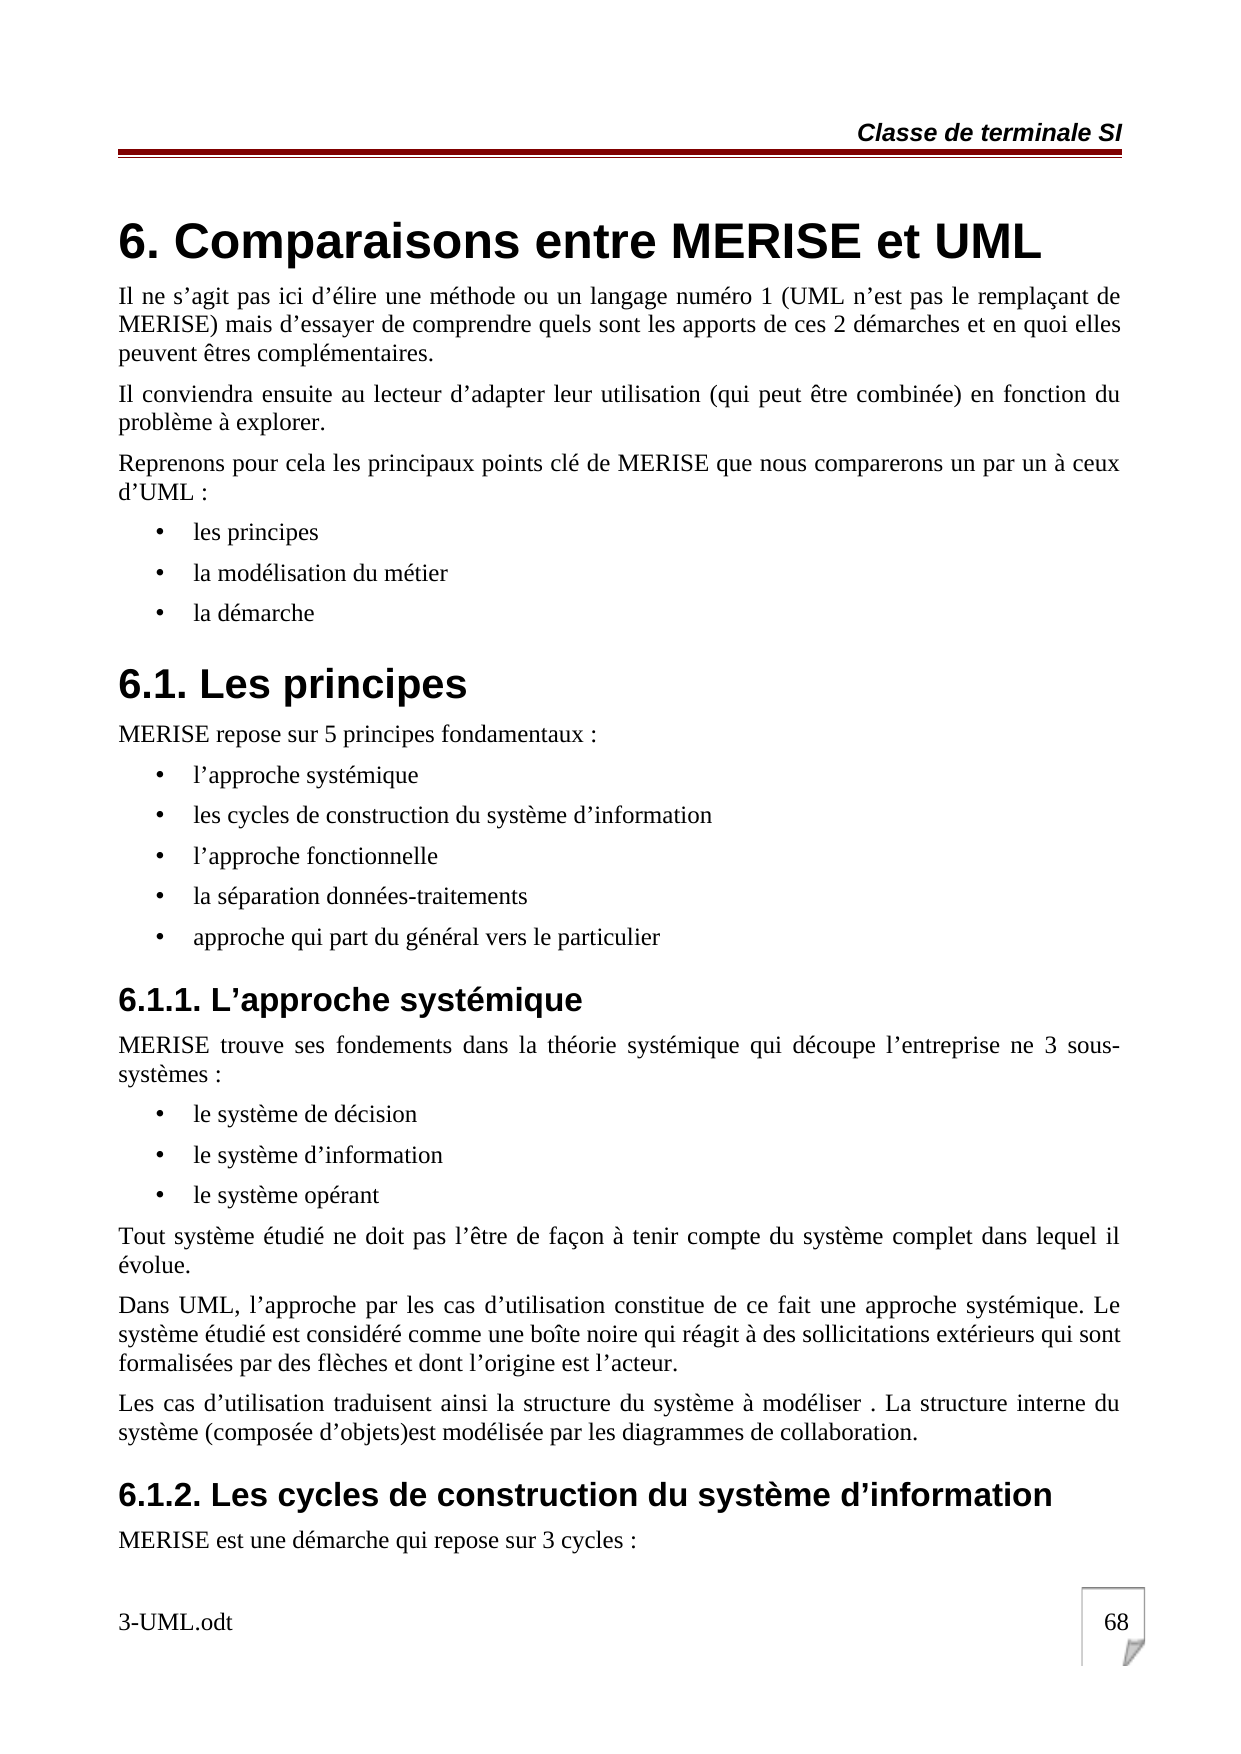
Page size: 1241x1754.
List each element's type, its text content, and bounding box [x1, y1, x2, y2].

list le système de décision [156, 1099, 1122, 1128]
subtitle 6.1.2. Les cycles de construction du système d’information [118, 1475, 1122, 1514]
list la démarche [156, 598, 1122, 627]
list les principes [156, 517, 1122, 546]
text Reprenons pour cela les principaux points clé de MERISE que nous comparerons un par un à ceux d’UML : [118, 448, 1122, 506]
text MERISE trouve ses fondements dans la théorie systémique qui découpe l’entreprise ne 3 sous-systèmes : [118, 1030, 1122, 1088]
list l’approche fonctionnelle [156, 841, 1122, 869]
list approche qui part du général vers le particulier [156, 922, 1122, 951]
text Tout système étudié ne doit pas l’être de façon à tenir compte du système complet dans lequel il évolue. [118, 1221, 1122, 1278]
list le système d’information [156, 1140, 1122, 1169]
list les cycles de construction du système d’information [156, 800, 1122, 829]
text MERISE repose sur 5 principes fondamentaux : [118, 719, 1122, 748]
subtitle 6.1.1. L’approche systémique [118, 980, 1122, 1018]
text Il ne s’agit pas ici d’élire une méthode ou un langage numéro 1 (UML n’est pas le remplaçant de MERISE) mais d’essayer de comprendre quels sont les apports de ces 2 démarches et en quoi elles peuvent êtres complémentaires. [118, 281, 1122, 367]
subtitle 6.1. Les principes [118, 659, 1122, 707]
list la modélisation du métier [156, 558, 1122, 587]
text Dans UML, l’approche par les cas d’utilisation constitue de ce fait une approche systémique. Le système étudié est considéré comme une boîte noire qui réagit à des sollicitations extérieurs qui sont formalisées par des flèches et dont l’origine est l’acteur. [118, 1290, 1122, 1377]
list la séparation données-traitements [156, 881, 1122, 910]
text Il conviendra ensuite au lecteur d’adapter leur utilisation (qui peut être combinée) en fonction du problème à explorer. [118, 379, 1122, 436]
text MERISE est une démarche qui repose sur 3 cycles : [118, 1526, 1122, 1554]
text Les cas d’utilisation traduisent ainsi la structure du système à modéliser . La structure interne du système (composée d’objets)est modélisée par les diagrammes de collaboration. [118, 1388, 1122, 1446]
list l’approche systémique [156, 760, 1122, 788]
subtitle 6. Comparaisons entre MERISE et UML [118, 211, 1122, 269]
list le système opérant [156, 1181, 1122, 1209]
